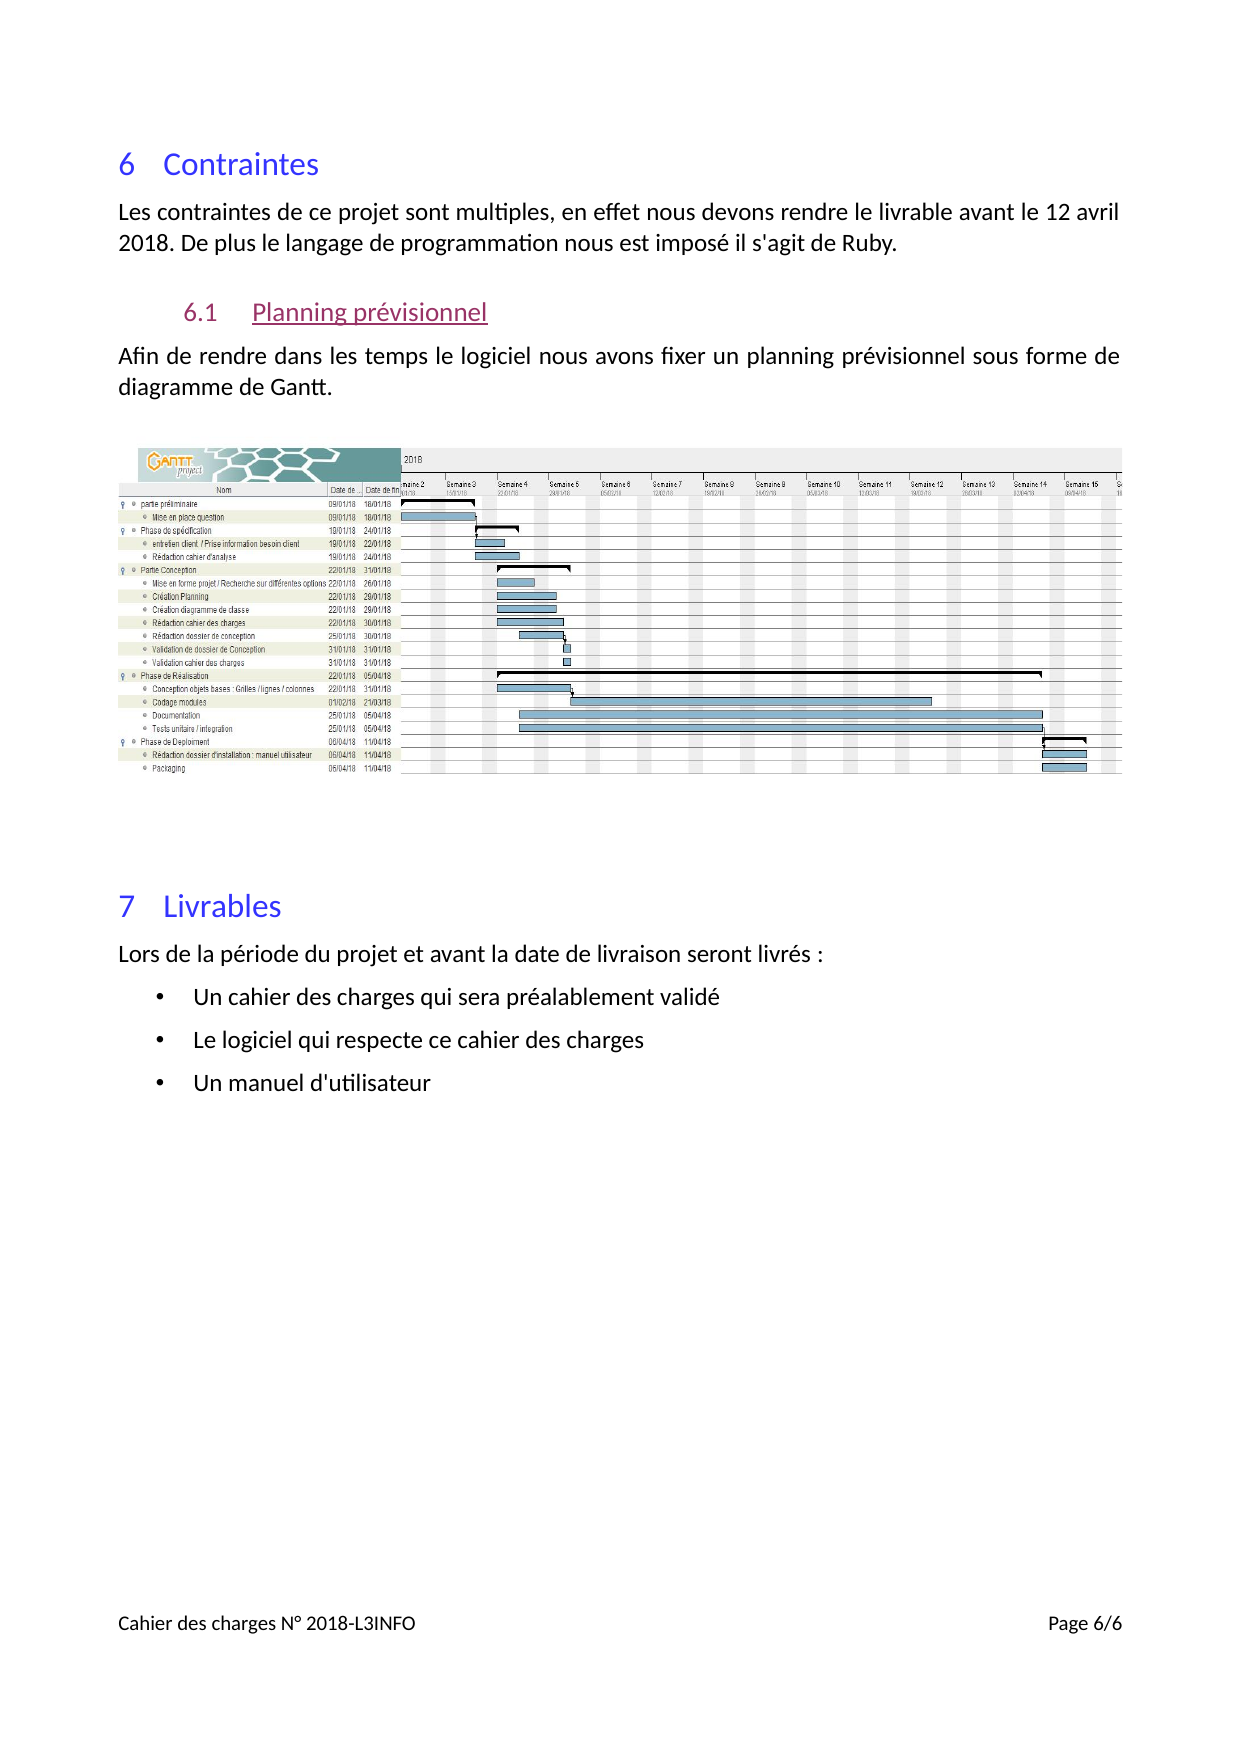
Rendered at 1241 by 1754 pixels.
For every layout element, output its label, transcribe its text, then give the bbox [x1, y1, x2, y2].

text Afin de rendre dans les temps le logiciel nous avons fixer un planning prévisionnel sous forme de diagramme de Gantt. [118, 340, 1122, 401]
text Lors de la période du projet et avant la date de livraison seront livrés : [118, 938, 1122, 968]
subtitle Livrables [118, 885, 1122, 926]
list Un manuel d'utilisateur [156, 1067, 1122, 1098]
text Les contraintes de ce projet sont multiples, en effet nous devons rendre le livrable avant le 12 avril 2018. De plus le langage de programmation nous est imposé il s'agit de Ruby. [118, 196, 1122, 257]
list Le logiciel qui respecte ce cahier des charges [156, 1024, 1122, 1054]
list Un cahier des charges qui sera préalablement validé [156, 981, 1122, 1012]
subtitle Planning prévisionnel [178, 295, 1122, 328]
subtitle Contraintes [118, 143, 1122, 184]
picture [118, 413, 1123, 774]
